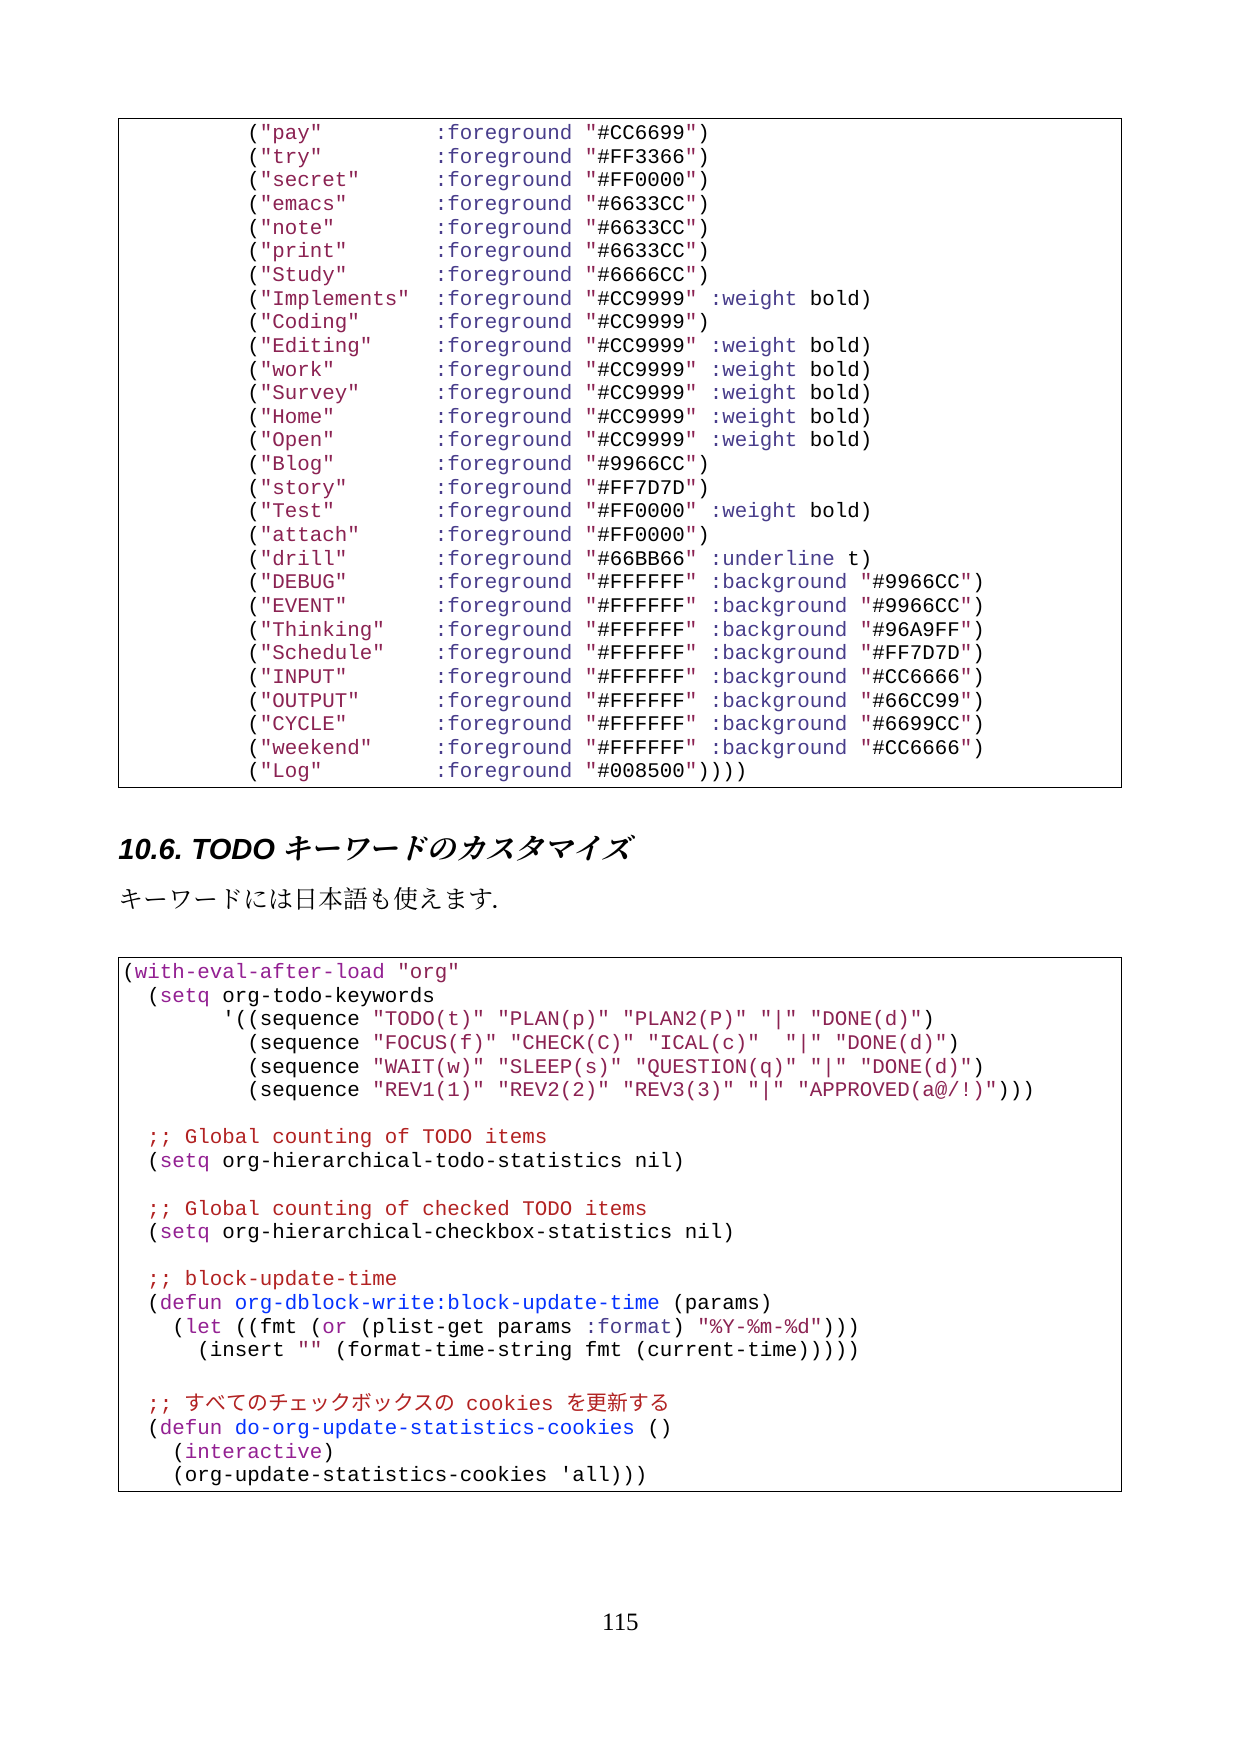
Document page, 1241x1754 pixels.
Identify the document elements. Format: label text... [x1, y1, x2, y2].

text '((sequence "TODO(t)" "PLAN(p)" "PLAN2(P)" "|" "DONE(d)") [119, 1004, 1121, 1028]
text ("pay" :foreground "#CC6699") [119, 119, 1121, 142]
text (sequence "WAIT(w)" "SLEEP(s)" "QUESTION(q)" "|" "DONE(d)") [119, 1052, 1121, 1075]
text ;; Global counting of checked TODO items [119, 1193, 1121, 1217]
text (let ((fmt (or (plist-get params :format) "%Y-%m-%d"))) [119, 1312, 1121, 1335]
text (interactive) [119, 1437, 1121, 1460]
text ("Thinking" :foreground "#FFFFFF" :background "#96A9FF") [119, 615, 1121, 638]
text (sequence "REV1(1)" "REV2(2)" "REV3(3)" "|" "APPROVED(a@/!)"))) [119, 1075, 1121, 1099]
text ("Study" :foreground "#6666CC") [119, 260, 1121, 284]
text ("Coding" :foreground "#CC9999") [119, 307, 1121, 331]
text ;; Global counting of TODO items [119, 1123, 1121, 1146]
text ;; block-update-time [119, 1264, 1121, 1288]
text キーワードには日本語も使えます． [118, 880, 1122, 944]
text ("story" :foreground "#FF7D7D") [119, 473, 1121, 496]
text ("attach" :foreground "#FF0000") [119, 520, 1121, 544]
text (sequence "FOCUS(f)" "CHECK(C)" "ICAL(c)" "|" "DONE(d)") [119, 1028, 1121, 1052]
text ("Survey" :foreground "#CC9999" :weight bold) [119, 378, 1121, 402]
text ("Blog" :foreground "#9966CC") [119, 449, 1121, 473]
text (with-eval-after-load "org" [119, 958, 1121, 981]
text ("Test" :foreground "#FF0000" :weight bold) [119, 496, 1121, 520]
subtitle TODOキーワードのカスタマイズ [118, 826, 1122, 867]
text ("print" :foreground "#6633CC") [119, 236, 1121, 260]
text ("secret" :foreground "#FF0000") [119, 165, 1121, 189]
text ("Schedule" :foreground "#FFFFFF" :background "#FF7D7D") [119, 638, 1121, 662]
text ("EVENT" :foreground "#FFFFFF" :background "#9966CC") [119, 591, 1121, 615]
text ("emacs" :foreground "#6633CC") [119, 189, 1121, 213]
text (setq org-todo-keywords [119, 981, 1121, 1004]
text (defun do-org-update-statistics-cookies () [119, 1413, 1121, 1437]
text ("Editing" :foreground "#CC9999" :weight bold) [119, 331, 1121, 354]
text ("work" :foreground "#CC9999" :weight bold) [119, 354, 1121, 378]
text (setq org-hierarchical-todo-statistics nil) [119, 1146, 1121, 1170]
text ("Implements" :foreground "#CC9999" :weight bold) [119, 284, 1121, 307]
text ("try" :foreground "#FF3366") [119, 142, 1121, 165]
text (org-update-statistics-cookies 'all))) [119, 1460, 1121, 1491]
text ("DEBUG" :foreground "#FFFFFF" :background "#9966CC") [119, 567, 1121, 591]
text ("note" :foreground "#6633CC") [119, 213, 1121, 236]
text ("drill" :foreground "#66BB66" :underline t) [119, 544, 1121, 567]
text (setq org-hierarchical-checkbox-statistics nil) [119, 1217, 1121, 1241]
text (defun org-dblock-write:block-update-time (params) [119, 1288, 1121, 1312]
text ("Log" :foreground "#008500")))) [119, 757, 1121, 787]
text ("Open" :foreground "#CC9999" :weight bold) [119, 426, 1121, 449]
text ;; すべてのチェックボックスの cookies を更新する [119, 1383, 1121, 1413]
text ("weekend" :foreground "#FFFFFF" :background "#CC6666") [119, 733, 1121, 757]
text ("INPUT" :foreground "#FFFFFF" :background "#CC6666") [119, 662, 1121, 686]
text ("OUTPUT" :foreground "#FFFFFF" :background "#66CC99") [119, 686, 1121, 709]
text ("CYCLE" :foreground "#FFFFFF" :background "#6699CC") [119, 709, 1121, 733]
text (insert "" (format-time-string fmt (current-time))))) [119, 1335, 1121, 1359]
text ("Home" :foreground "#CC9999" :weight bold) [119, 402, 1121, 426]
